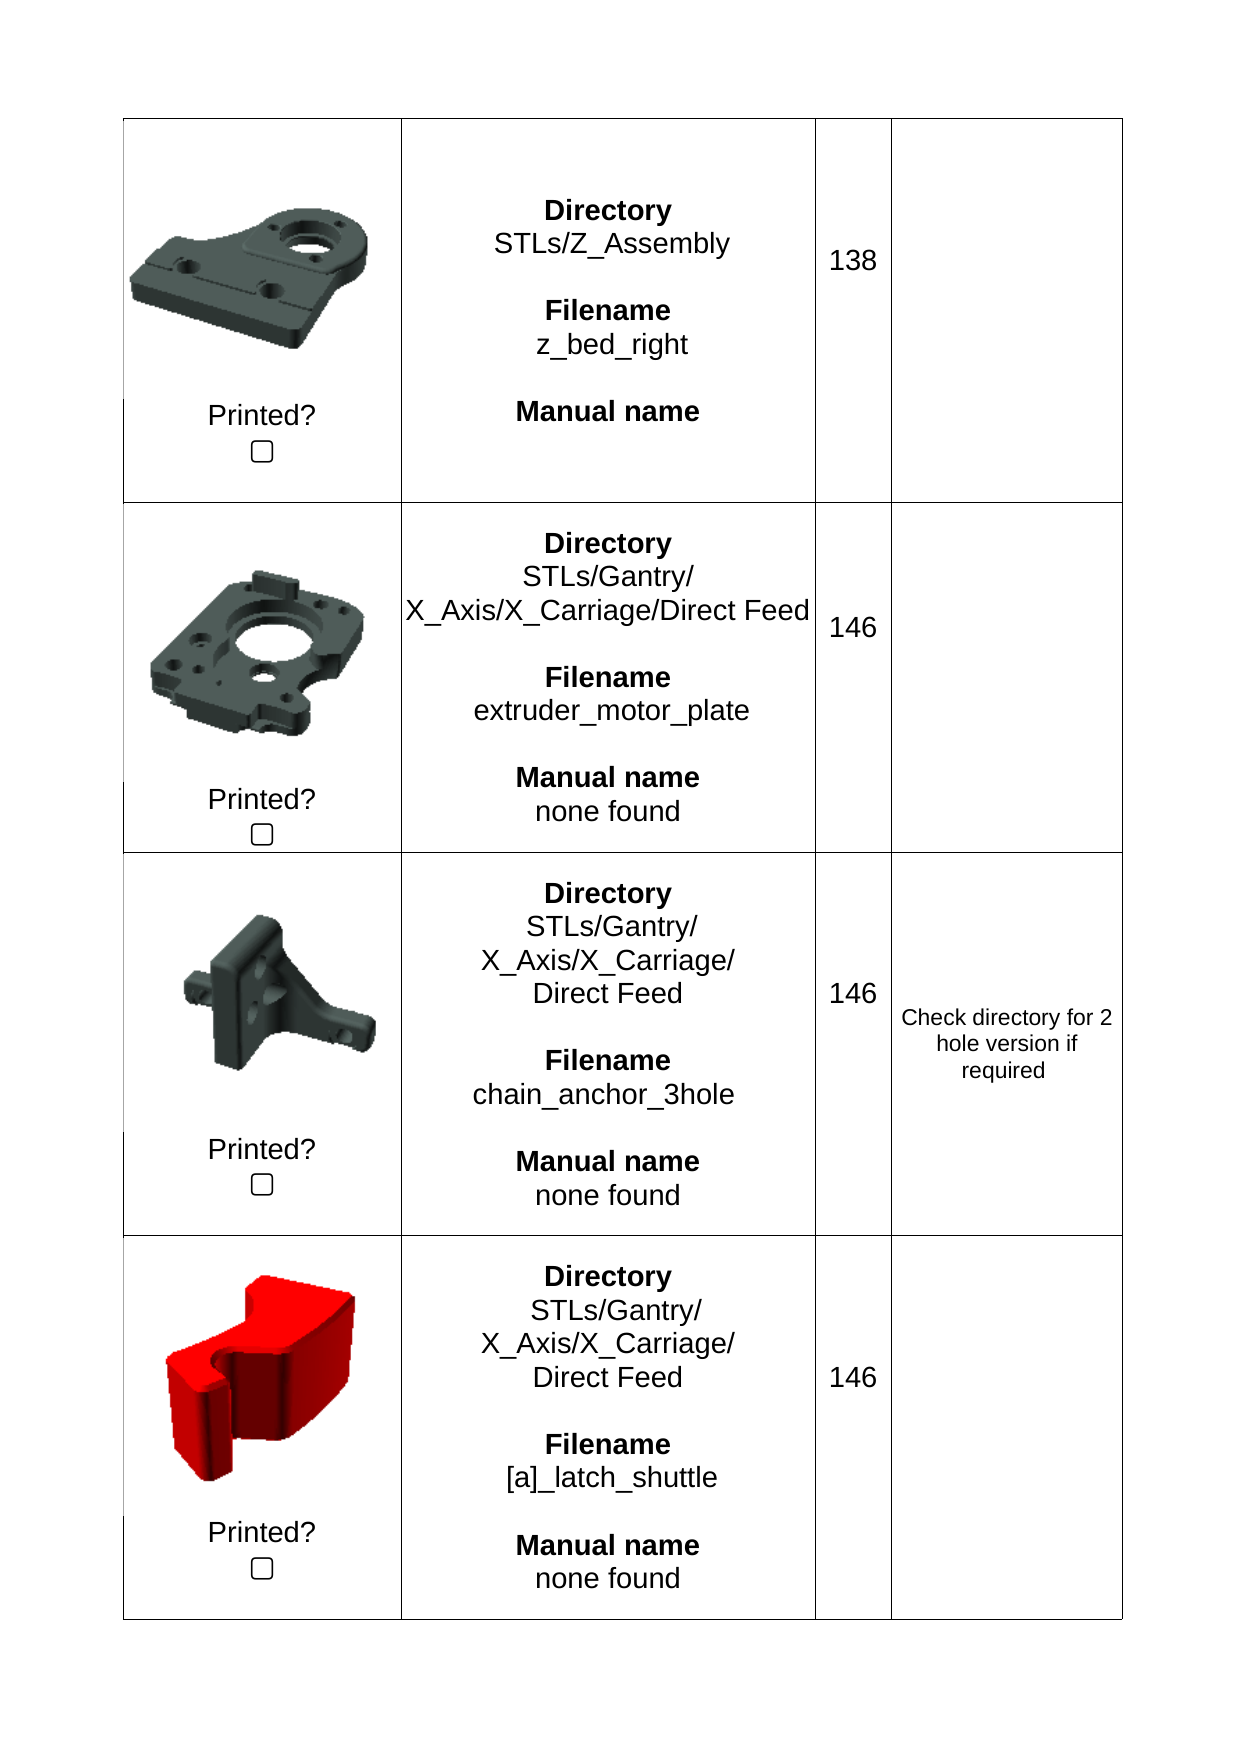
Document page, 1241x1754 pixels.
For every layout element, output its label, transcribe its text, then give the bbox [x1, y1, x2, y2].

table_cell Directory STLs/Gantry/ X_Axis/X_Carriage/Direct Feed Filename extruder_motor_plate Manual name none found [402, 503, 815, 852]
table_cell [892, 119, 1122, 502]
table_cell Directory STLs/Gantry/ X_Axis/X_Carriage/ Direct Feed Filename chain_anchor_3hole Manual name none found [402, 853, 815, 1235]
table_cell Printed? ▢ [124, 1516, 401, 1619]
picture [123, 1238, 401, 1516]
table_cell [892, 1236, 1122, 1619]
table_cell [892, 503, 1122, 852]
table_cell 146 [816, 1236, 891, 1619]
table_cell Printed? ▢ [124, 782, 401, 852]
table_cell 146 [816, 503, 891, 852]
table_cell Directory STLs/Gantry/ X_Axis/X_Carriage/ Direct Feed Filename [a]_latch_shuttle Manual name none found [402, 1236, 815, 1619]
picture [123, 504, 401, 782]
picture [123, 121, 401, 399]
table_cell 146 [816, 853, 891, 1235]
table_cell Printed? ▢ [124, 399, 401, 502]
table_cell Check directory for 2 hole version if required [892, 853, 1122, 1235]
picture [123, 854, 401, 1132]
table_cell Directory STLs/Z_Assembly Filename z_bed_right Manual name [402, 119, 815, 502]
table_cell Printed? ▢ [124, 1132, 401, 1235]
table_cell 138 [816, 119, 891, 502]
